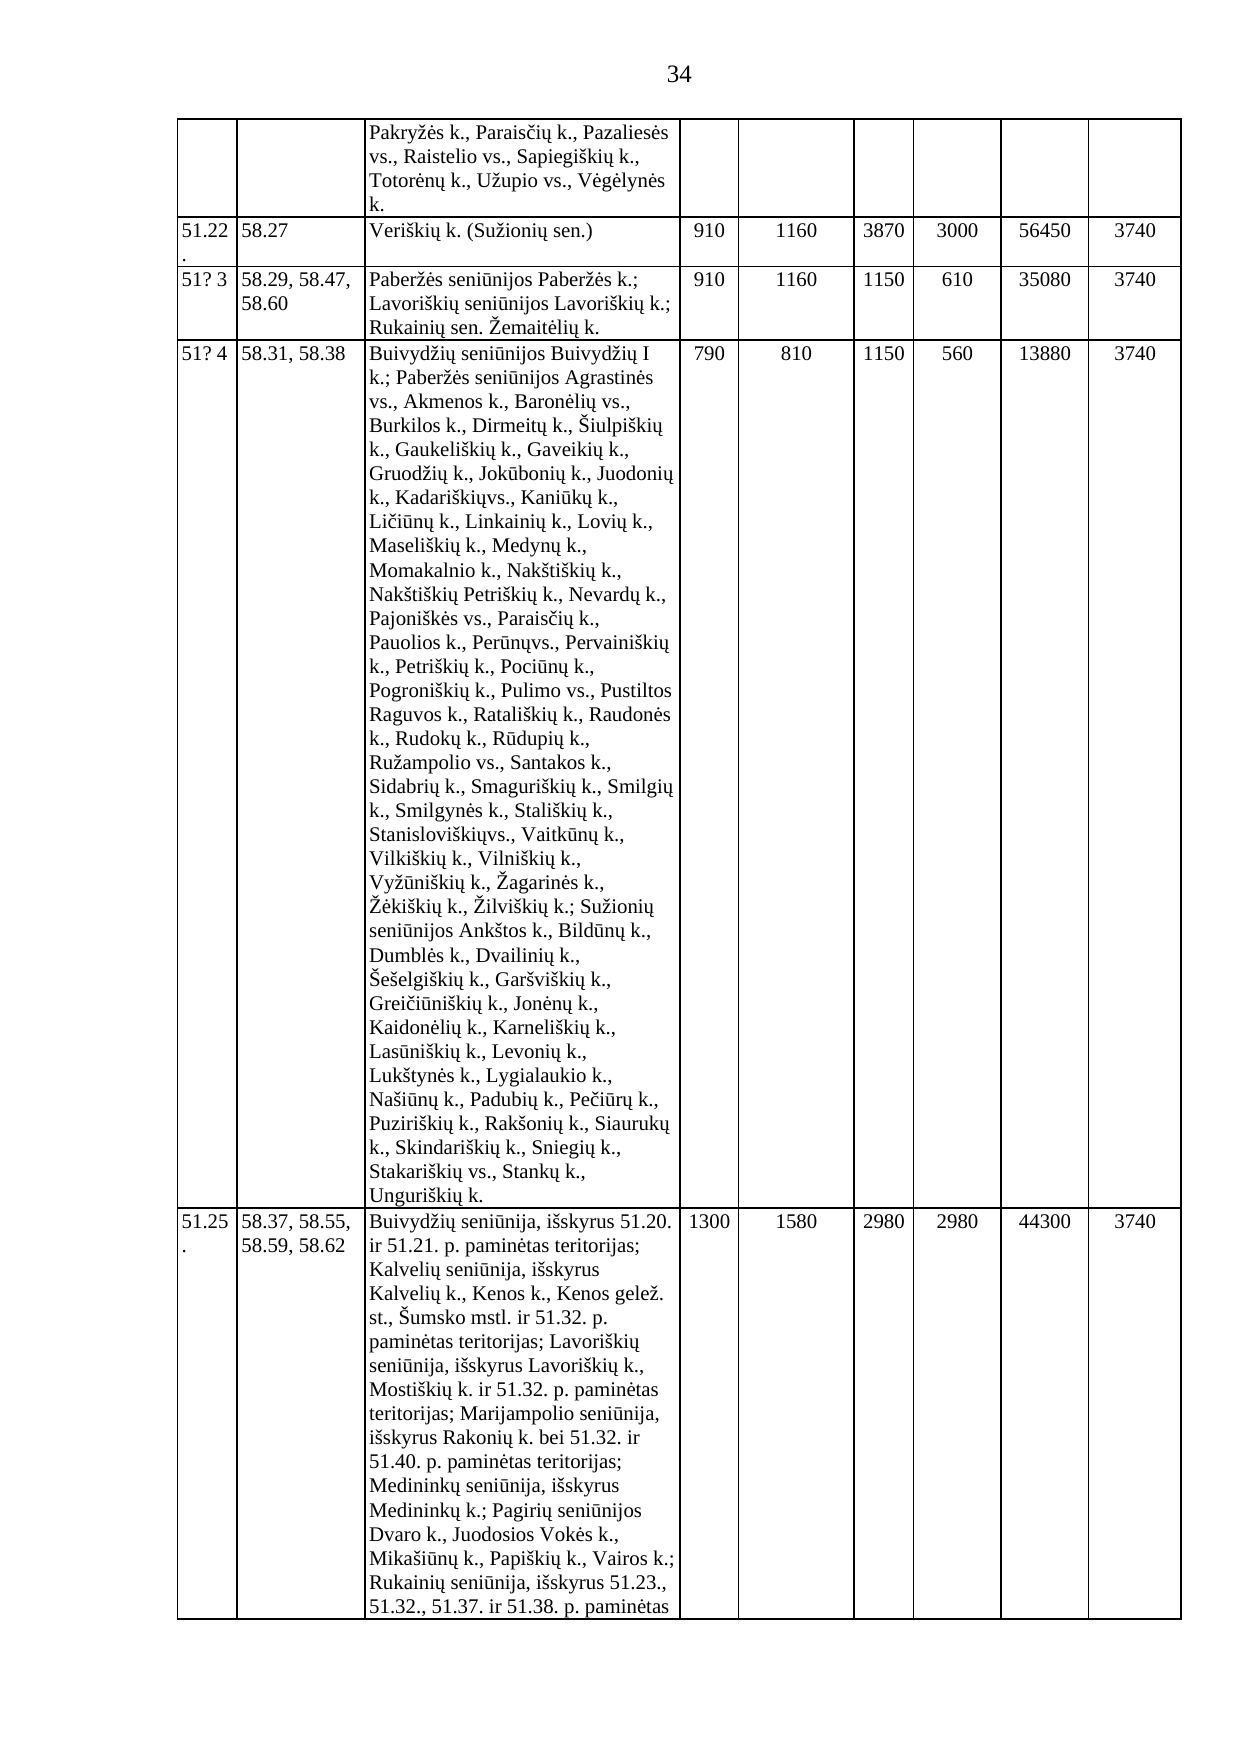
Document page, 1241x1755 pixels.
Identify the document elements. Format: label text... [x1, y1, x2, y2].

table_cell [1002, 120, 1088, 216]
table_cell 51? 3 [178, 267, 236, 339]
table_cell 1160 [739, 267, 853, 339]
table_cell 2980 [855, 1209, 913, 1618]
table_cell 3740 [1089, 341, 1180, 1207]
table_cell 1160 [739, 218, 853, 266]
table_cell 3000 [914, 218, 1000, 266]
table_cell 810 [739, 341, 853, 1207]
table_cell 790 [681, 341, 738, 1207]
table_cell 51? 4 [178, 341, 236, 1207]
table_cell 2980 [914, 1209, 1000, 1618]
table_cell [739, 120, 853, 216]
table_cell 58.27 [238, 218, 364, 266]
table_cell [681, 120, 738, 216]
table_cell 1300 [681, 1209, 738, 1618]
table_cell 44300 [1002, 1209, 1088, 1618]
table_cell 910 [681, 267, 738, 339]
table_cell [238, 120, 364, 216]
table_cell 58.31, 58.38 [238, 341, 364, 1207]
table_cell 3740 [1089, 218, 1180, 266]
table_cell 1580 [739, 1209, 853, 1618]
table_cell 610 [914, 267, 1000, 339]
table_cell 1150 [855, 341, 913, 1207]
table_cell 58.37, 58.55, 58.59, 58.62 [238, 1209, 364, 1618]
table_cell [1089, 120, 1180, 216]
table_cell 560 [914, 341, 1000, 1207]
table_cell 3740 [1089, 267, 1180, 339]
table_cell 58.29, 58.47, 58.60 [238, 267, 364, 339]
table_cell 51.25. [178, 1209, 236, 1618]
table_cell 910 [681, 218, 738, 266]
table_cell 1150 [855, 267, 913, 339]
table_cell 3870 [855, 218, 913, 266]
table_cell [855, 120, 913, 216]
table_cell [914, 120, 1000, 216]
table_cell 56450 [1002, 218, 1088, 266]
table_cell 35080 [1002, 267, 1088, 339]
table_cell 3740 [1089, 1209, 1180, 1618]
table_cell Veriškių k. (Sužionių sen.) [366, 218, 679, 266]
table_cell [178, 120, 236, 216]
table_cell 13880 [1002, 341, 1088, 1207]
